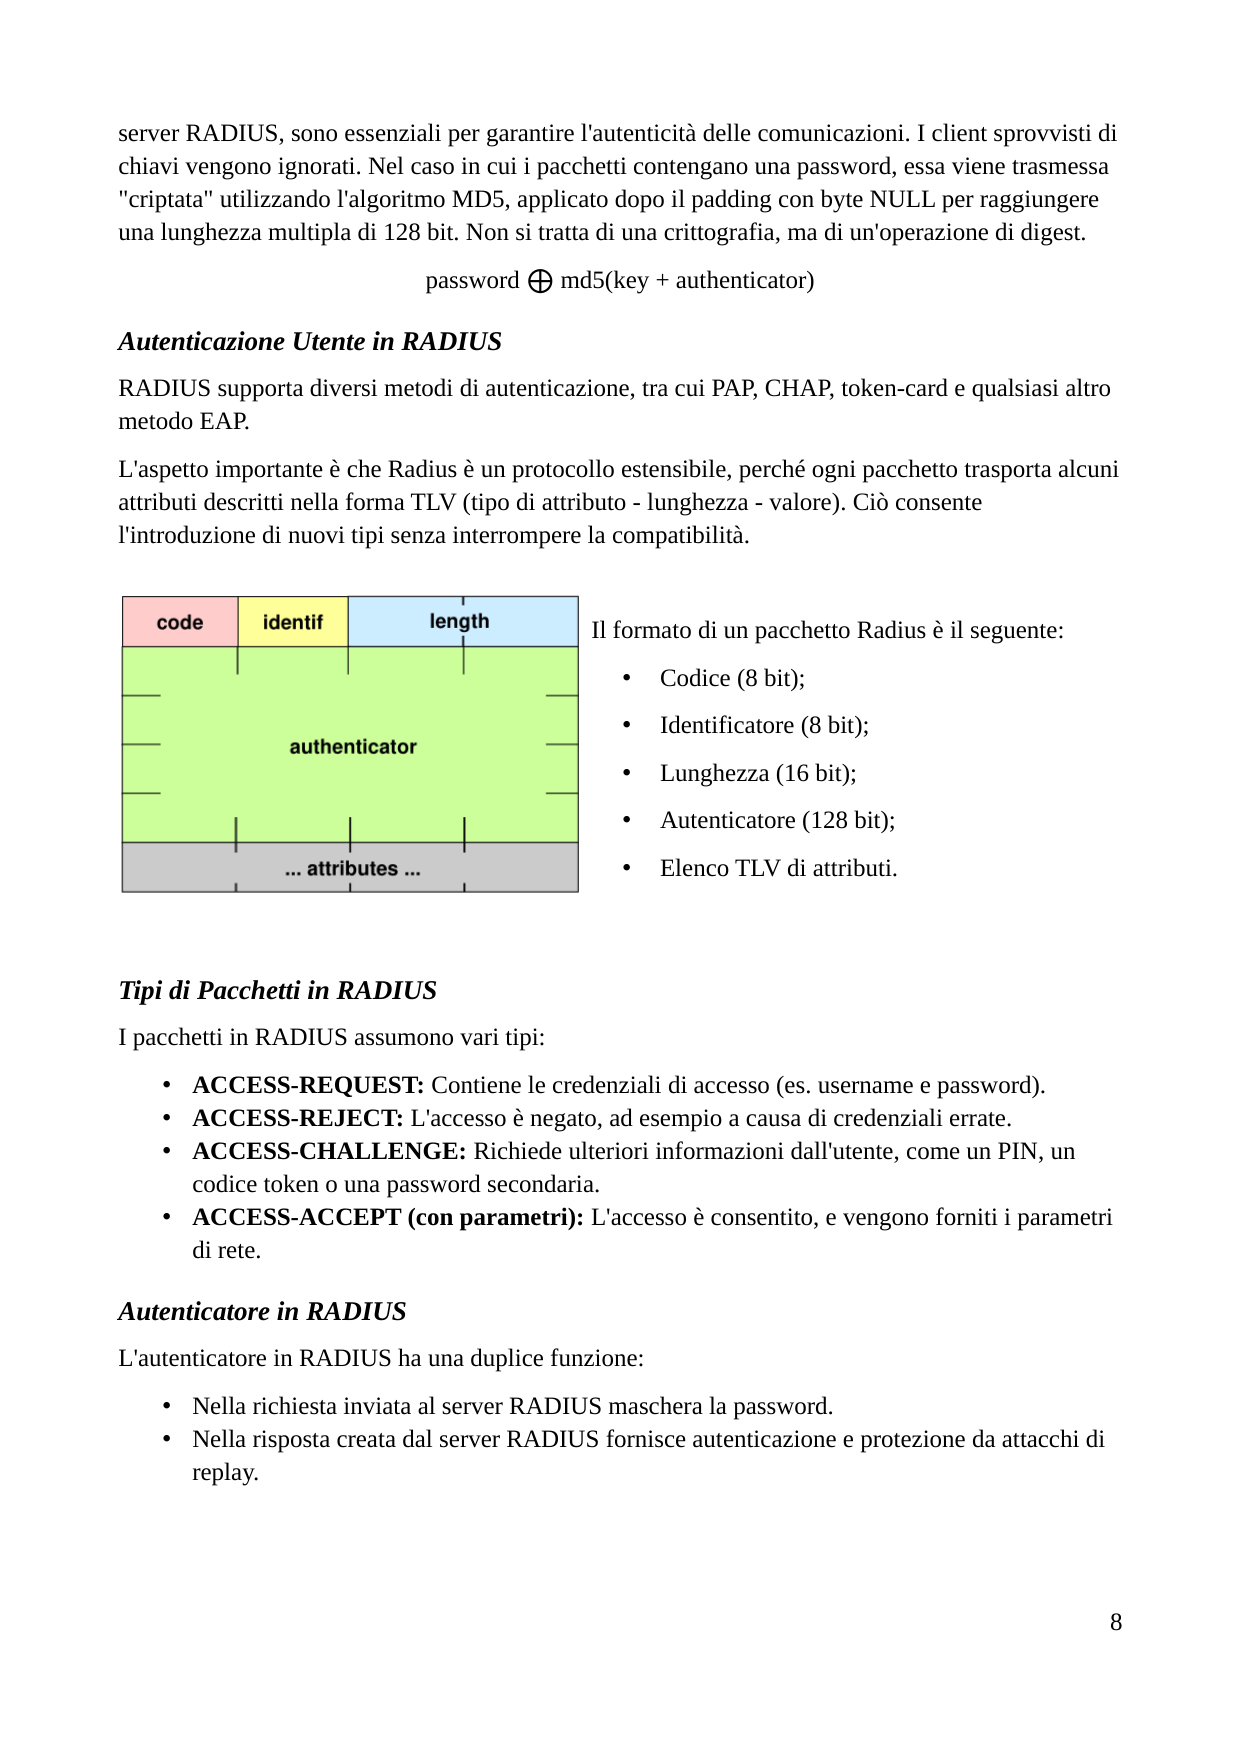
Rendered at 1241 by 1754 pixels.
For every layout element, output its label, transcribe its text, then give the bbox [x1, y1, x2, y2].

subtitle Tipi di Pacchetti in RADIUS [118, 974, 1122, 1005]
list Elenco TLV di attributi. [585, 853, 1122, 882]
list ACCESS-REJECT: L'accesso è negato, ad esempio a causa di credenziali errate. [162, 1103, 1122, 1131]
list Autenticatore (128 bit); [585, 805, 1122, 834]
list Codice (8 bit); [585, 663, 1122, 691]
list ACCESS-REQUEST: Contiene le credenziali di accesso (es. username e password). [162, 1070, 1122, 1098]
list ACCESS-CHALLENGE: Richiede ulteriori informazioni dall'utente, come un PIN, un codice token o una password secondaria. [162, 1136, 1122, 1197]
text L'aspetto importante è che Radius è un protocollo estensibile, perché ogni pacchetto trasporta alcuni attributi descritti nella forma TLV (tipo di attributo - lunghezza - valore). Ciò consente l'introduzione di nuovi tipi senza interrompere la compatibilità. [118, 454, 1122, 548]
list Lunghezza (16 bit); [585, 758, 1122, 787]
subtitle Autenticatore in RADIUS [118, 1295, 1122, 1326]
text RADIUS supporta diversi metodi di autenticazione, tra cui PAP, CHAP, token-card e qualsiasi altro metodo EAP. [118, 373, 1122, 435]
list Identificatore (8 bit); [585, 710, 1122, 739]
picture [116, 590, 585, 898]
list Nella richiesta inviata al server RADIUS maschera la password. [162, 1391, 1122, 1419]
list ACCESS-ACCEPT (con parametri): L'accesso è consentito, e vengono forniti i parametri di rete. [162, 1202, 1122, 1263]
list Nella risposta creata dal server RADIUS fornisce autenticazione e protezione da attacchi di replay. [162, 1424, 1122, 1486]
text L'autenticatore in RADIUS ha una duplice funzione: [118, 1343, 1122, 1372]
text password ⨁ md5(key + authenticator) [118, 265, 1122, 293]
text server RADIUS, sono essenziali per garantire l'autenticità delle comunicazioni. I client sprovvisti di chiavi vengono ignorati. Nel caso in cui i pacchetti contengano una password, essa viene trasmessa "criptata" utilizzando l'algoritmo MD5, applicato dopo il padding con byte NULL per raggiungere una lunghezza multipla di 128 bit. Non si tratta di una crittografia, ma di un'operazione di digest. [118, 118, 1122, 246]
text Il formato di un pacchetto Radius è il seguente: [585, 615, 1122, 644]
text I pacchetti in RADIUS assumono vari tipi: [118, 1022, 1122, 1051]
subtitle Autenticazione Utente in RADIUS [118, 325, 1122, 356]
